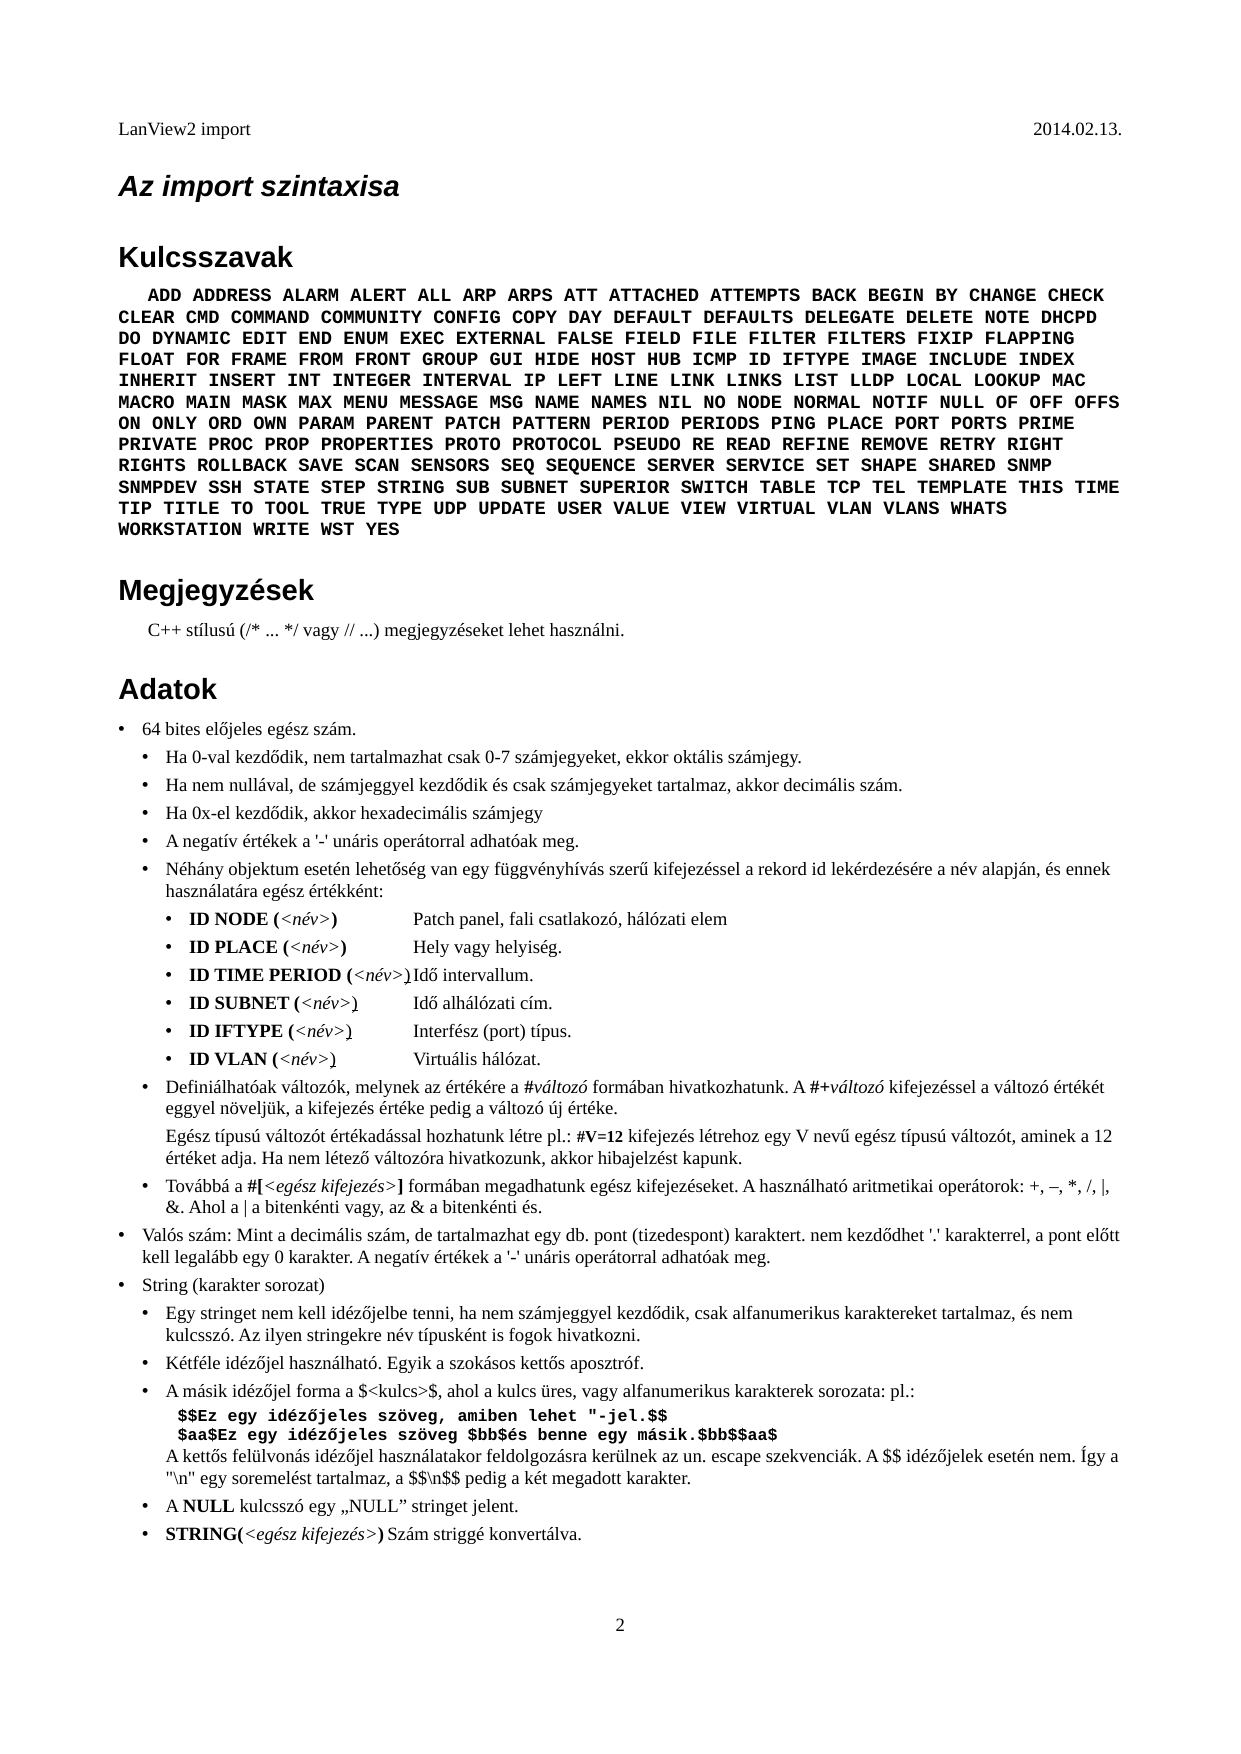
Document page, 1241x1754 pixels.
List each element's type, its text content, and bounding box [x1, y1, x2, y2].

list ID NODE (<név>) Patch panel, fali csatlakozó, hálózati elem [165, 907, 1122, 929]
list ID VLAN (<név>) Virtuális hálózat. [165, 1048, 1122, 1069]
text C++ stílusú (/* ... */ vagy // ...) megjegyzéseket lehet használni. [118, 619, 1122, 640]
list Néhány objektum esetén lehetőség van egy függvényhívás szerű kifejezéssel a rekord id lekérdezésére a név alapján, és ennek használatára egész értékként: [142, 858, 1122, 901]
list Ha 0x-el kezdődik, akkor hexadecimális számjegy [142, 802, 1122, 823]
list A kettős felülvonás idézőjel használatakor feldolgozásra kerülnek az un. escape szekvenciák. A $$ idézőjelek esetén nem. Így a "\n" egy soremelést tartalmaz, a $$\n$$ pedig a két megadott karakter. [142, 1445, 1122, 1488]
list STRING(<egész kifejezés>) Szám striggé konvertálva. [142, 1523, 1122, 1544]
list Valós szám: Mint a decimális szám, de tartalmazhat egy db. pont (tizedespont) karaktert. nem kezdődhet '.' karakterrel, a pont előtt kell legalább egy 0 karakter. A negatív értékek a '-' unáris operátorral adhatóak meg. [118, 1224, 1122, 1267]
list ID IFTYPE (<név>) Interfész (port) típus. [165, 1019, 1122, 1041]
text $$Ez egy idézőjeles szöveg, amiben lehet "-jel.$$ [177, 1408, 1122, 1426]
text ADD ADDRESS ALARM ALERT ALL ARP ARPS ATT ATTACHED ATTEMPTS BACK BEGIN BY CHANGE CHECK CLEAR CMD COMMAND COMMUNITY CONFIG COPY DAY DEFAULT DEFAULTS DELEGATE DELETE NOTE DHCPD DO DYNAMIC EDIT END ENUM EXEC EXTERNAL FALSE FIELD FILE FILTER FILTERS FIXIP FLAPPING FLOAT FOR FRAME FROM FRONT GROUP GUI HIDE HOST HUB ICMP ID IFTYPE IMAGE INCLUDE INDEX INHERIT INSERT INT INTEGER INTERVAL IP LEFT LINE LINK LINKS LIST LLDP LOCAL LOOKUP MAC MACRO MAIN MASK MAX MENU MESSAGE MSG NAME NAMES NIL NO NODE NORMAL NOTIF NULL OF OFF OFFS ON ONLY ORD OWN PARAM PARENT PATCH PATTERN PERIOD PERIODS PING PLACE PORT PORTS PRIME PRIVATE PROC PROP PROPERTIES PROTO PROTOCOL PSEUDO RE READ REFINE REMOVE RETRY RIGHT RIGHTS ROLLBACK SAVE SCAN SENSORS SEQ SEQUENCE SERVER SERVICE SET SHAPE SHARED SNMP SNMPDEV SSH STATE STEP STRING SUB SUBNET SUPERIOR SWITCH TABLE TCP TEL TEMPLATE THIS TIME TIP TITLE TO TOOL TRUE TYPE UDP UPDATE USER VALUE VIEW VIRTUAL VLAN VLANS WHATS WORKSTATION WRITE WST YES [118, 286, 1122, 541]
list A NULL kulcsszó egy „NULL” stringet jelent. [142, 1495, 1122, 1516]
list Ha 0-val kezdődik, nem tartalmazhat csak 0-7 számjegyeket, ekkor oktális számjegy. [142, 746, 1122, 767]
subtitle Kulcsszavak [118, 240, 1122, 274]
list Egy stringet nem kell idézőjelbe tenni, ha nem számjeggyel kezdődik, csak alfanumerikus karaktereket tartalmaz, és nem kulcsszó. Az ilyen stringekre név típusként is fogok hivatkozni. [142, 1302, 1122, 1345]
subtitle Adatok [118, 672, 1122, 705]
list ID SUBNET (<név>) Idő alhálózati cím. [165, 992, 1122, 1013]
list 64 bites előjeles egész szám. [118, 718, 1122, 739]
list Ha nem nullával, de számjeggyel kezdődik és csak számjegyeket tartalmaz, akkor decimális szám. [142, 774, 1122, 795]
list Továbbá a #[<egész kifejezés>] formában megadhatunk egész kifejezéseket. A használható aritmetikai operátorok: +, –, *, /, |, &. Ahol a | a bitenkénti vagy, az & a bitenkénti és. [142, 1175, 1122, 1218]
list Egész típusú változót értékadással hozhatunk létre pl.: #V=12 kifejezés létrehoz egy V nevű egész típusú változót, aminek a 12 értéket adja. Ha nem létező változóra hivatkozunk, akkor hibajelzést kapunk. [142, 1125, 1122, 1168]
list ID TIME PERIOD (<név>) Idő intervallum. [165, 963, 1122, 985]
list ID PLACE (<név>) Hely vagy helyiség. [165, 936, 1122, 957]
text $aa$Ez egy idézőjeles szöveg $bb$és benne egy másik.$bb$$aa$ [177, 1426, 1122, 1445]
list Definiálhatóak változók, melynek az értékére a #változó formában hivatkozhatunk. A #+változó kifejezéssel a változó értékét eggyel növeljük, a kifejezés értéke pedig a változó új értéke. [142, 1076, 1122, 1119]
list Kétféle idézőjel használható. Egyik a szokásos kettős aposztróf. [142, 1352, 1122, 1373]
list String (karakter sorozat) [118, 1274, 1122, 1296]
list A negatív értékek a '-' unáris operátorral adhatóak meg. [142, 830, 1122, 851]
subtitle Az import szintaxisa [118, 169, 1122, 203]
subtitle Megjegyzések [118, 573, 1122, 606]
list A másik idézőjel forma a $<kulcs>$, ahol a kulcs üres, vagy alfanumerikus karakterek sorozata: pl.: [142, 1379, 1122, 1401]
